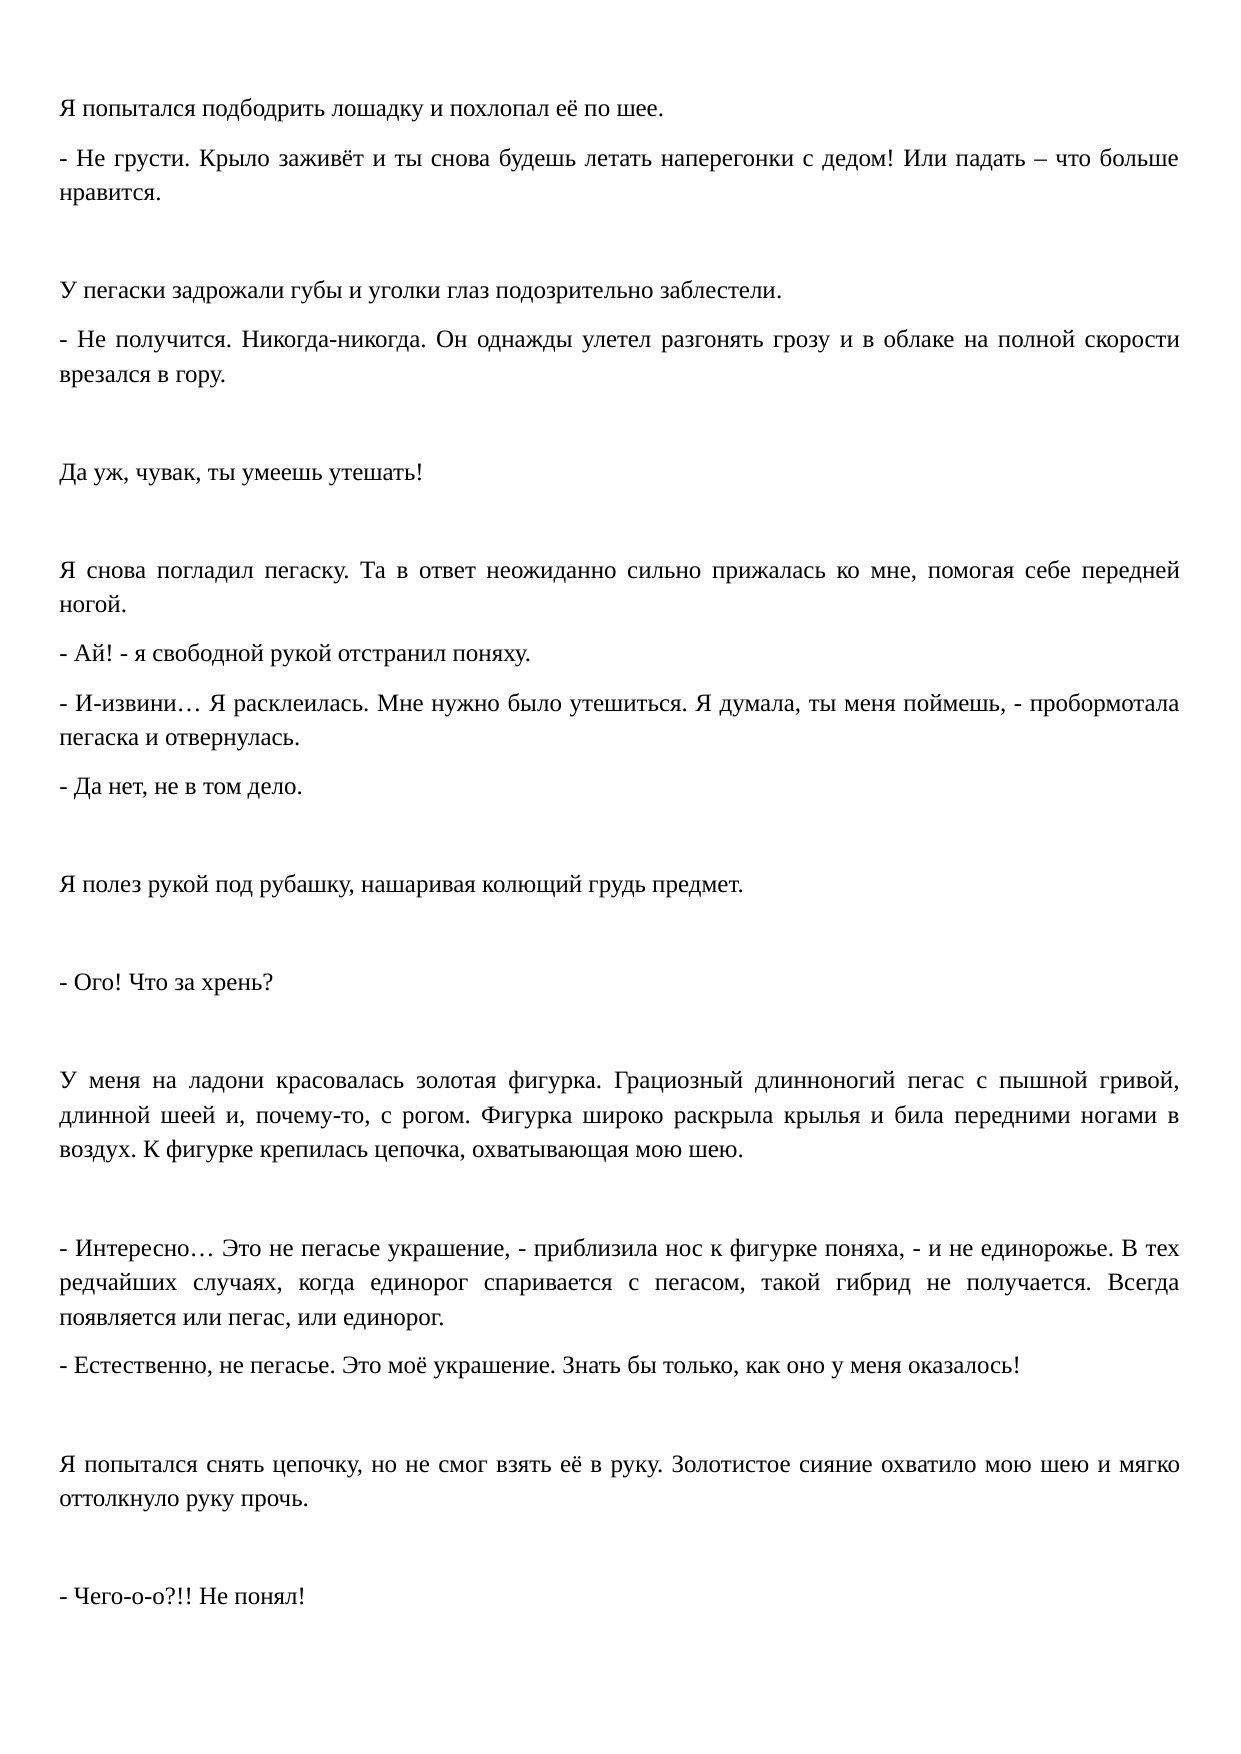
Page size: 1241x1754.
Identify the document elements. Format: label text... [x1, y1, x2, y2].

text - Да нет, не в том дело. [59, 771, 1181, 800]
text - И-извини… Я расклеилась. Мне нужно было утешиться. Я думала, ты меня поймешь, - пробормотала пегаска и отвернулась. [59, 688, 1181, 751]
text Я полез рукой под рубашку, нашаривая колющий грудь предмет. [59, 869, 1181, 898]
text У меня на ладони красовалась золотая фигурка. Грациозный длинноногий пегас с пышной гривой, длинной шеей и, почему-то, с рогом. Фигурка широко раскрыла крылья и била передними ногами в воздух. К фигурке крепилась цепочка, охватывающая мою шею. [59, 1066, 1181, 1163]
text Я снова погладил пегаску. Та в ответ неожиданно сильно прижалась ко мне, помогая себе передней ногой. [59, 555, 1181, 618]
text - Ай! - я свободной рукой отстранил поняху. [59, 638, 1181, 667]
text У пегаски задрожали губы и уголки глаз подозрительно заблестели. [59, 275, 1181, 304]
text Я попытался снять цепочку, но не смог взять её в руку. Золотистое сияние охватило мою шею и мягко оттолкнуло руку прочь. [59, 1449, 1181, 1512]
text Да уж, чувак, ты умеешь утешать! [59, 457, 1181, 486]
text - Естественно, не пегасье. Это моё украшение. Знать бы только, как оно у меня оказалось! [59, 1351, 1181, 1379]
text Я попытался подбодрить лошадку и похлопал её по шее. [59, 59, 1181, 122]
text - Ого! Что за хрень? [59, 967, 1181, 996]
text - Интересно… Это не пегасье украшение, - приблизила нос к фигурке поняха, - и не единорожье. В тех редчайших случаях, когда единорог спаривается с пегасом, такой гибрид не получается. Всегда появляется или пегас, или единорог. [59, 1233, 1181, 1330]
text - Не получится. Никогда-никогда. Он однажды улетел разгонять грозу и в облаке на полной скорости врезался в гору. [59, 324, 1181, 387]
text - Не грусти. Крыло заживёт и ты снова будешь летать наперегонки с дедом! Или падать – что больше нравится. [59, 143, 1181, 206]
text - Чего-о-о?!! Не понял! [59, 1581, 1181, 1610]
